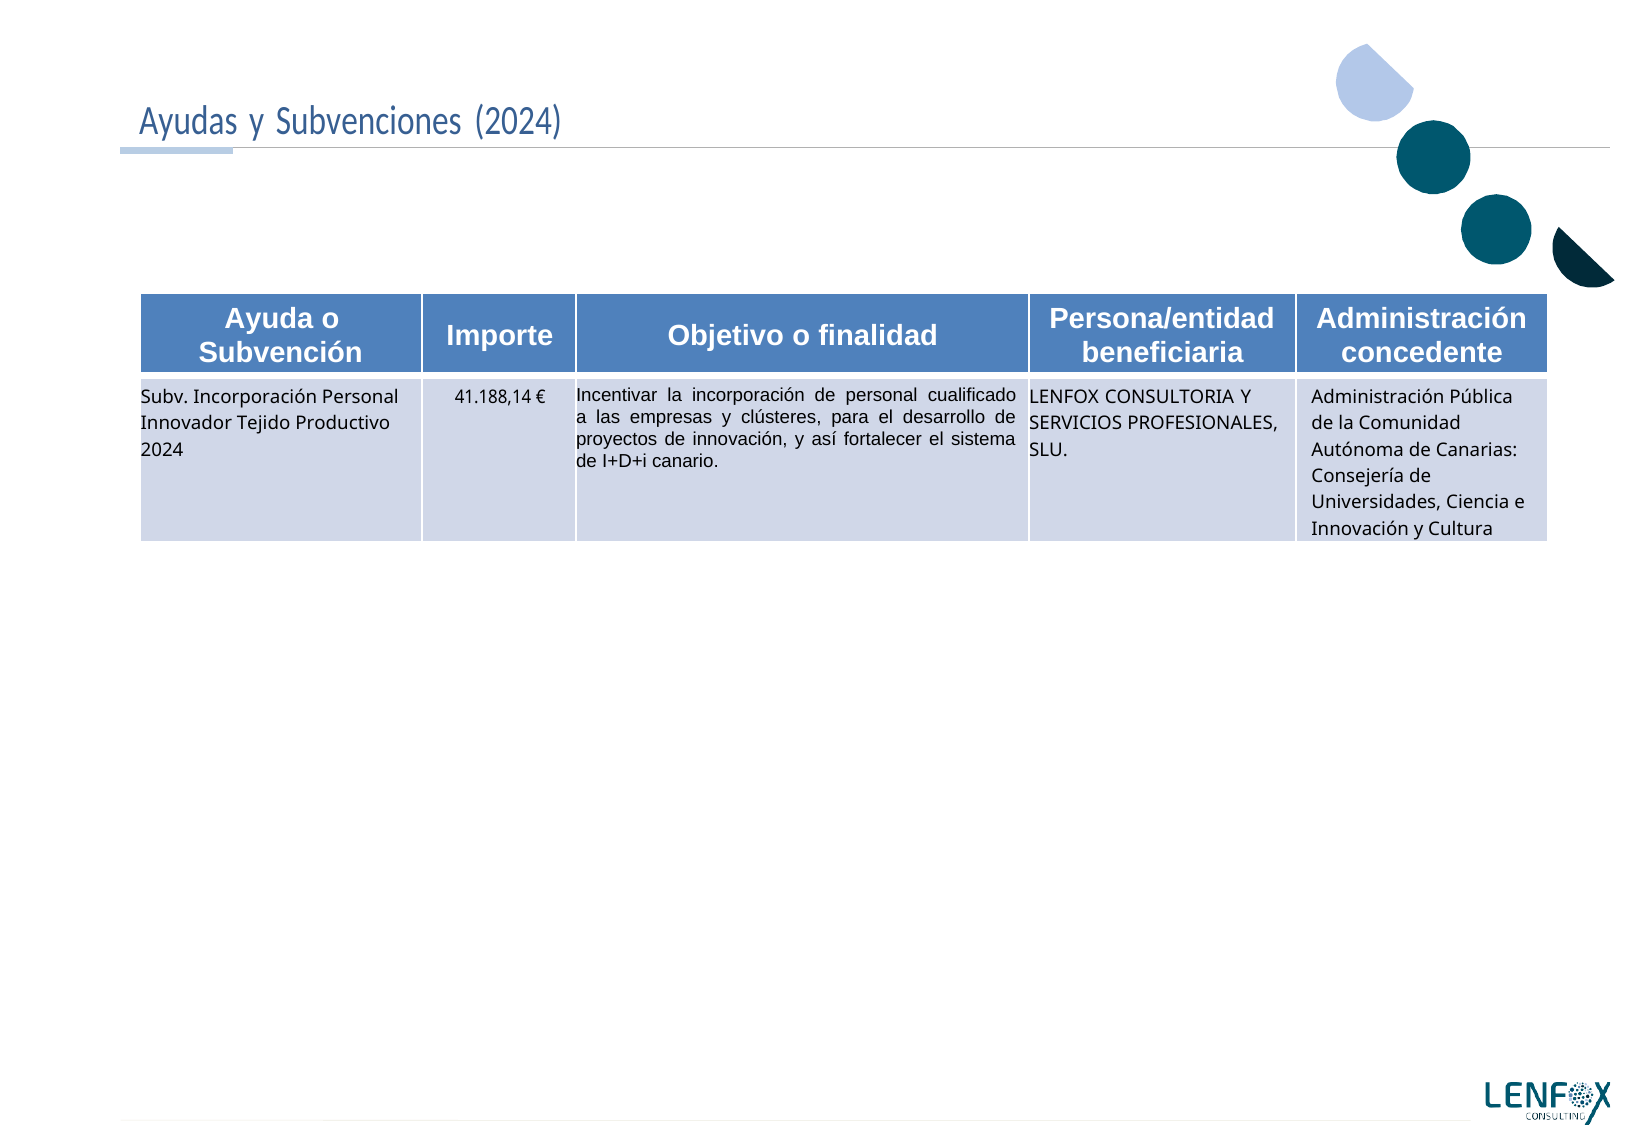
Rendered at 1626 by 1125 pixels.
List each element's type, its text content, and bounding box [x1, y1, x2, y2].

table_header Persona/entidad beneficiaria [1030, 294, 1295, 372]
table_header Ayuda o Subvención [141, 294, 421, 372]
table_cell 41.188,14 € [423, 379, 575, 541]
table_header Administración concedente [1297, 294, 1547, 372]
table_cell Administración Pública de la Comunidad Autónoma de Canarias: Consejería de Universidades, Ciencia e Innovación y Cultura [1297, 379, 1547, 541]
picture [1485, 1082, 1599, 1125]
table_cell Incentivar la incorporación de personal cualificado a las empresas y clústeres, para el desarrollo de proyectos de innovación, y así fortalecer el sistema de I+D+i canario. [577, 379, 1028, 541]
table_header Objetivo o finalidad [577, 294, 1028, 372]
table_cell LENFOX CONSULTORIA Y SERVICIOS PROFESIONALES, SLU. [1030, 379, 1295, 541]
picture [1606, 1086, 1611, 1104]
table_header Importe [423, 294, 575, 372]
picture [1591, 1102, 1611, 1125]
picture [1534, 1082, 1542, 1100]
table_cell Subv. Incorporación Personal Innovador Tejido Productivo 2024 [141, 379, 421, 541]
